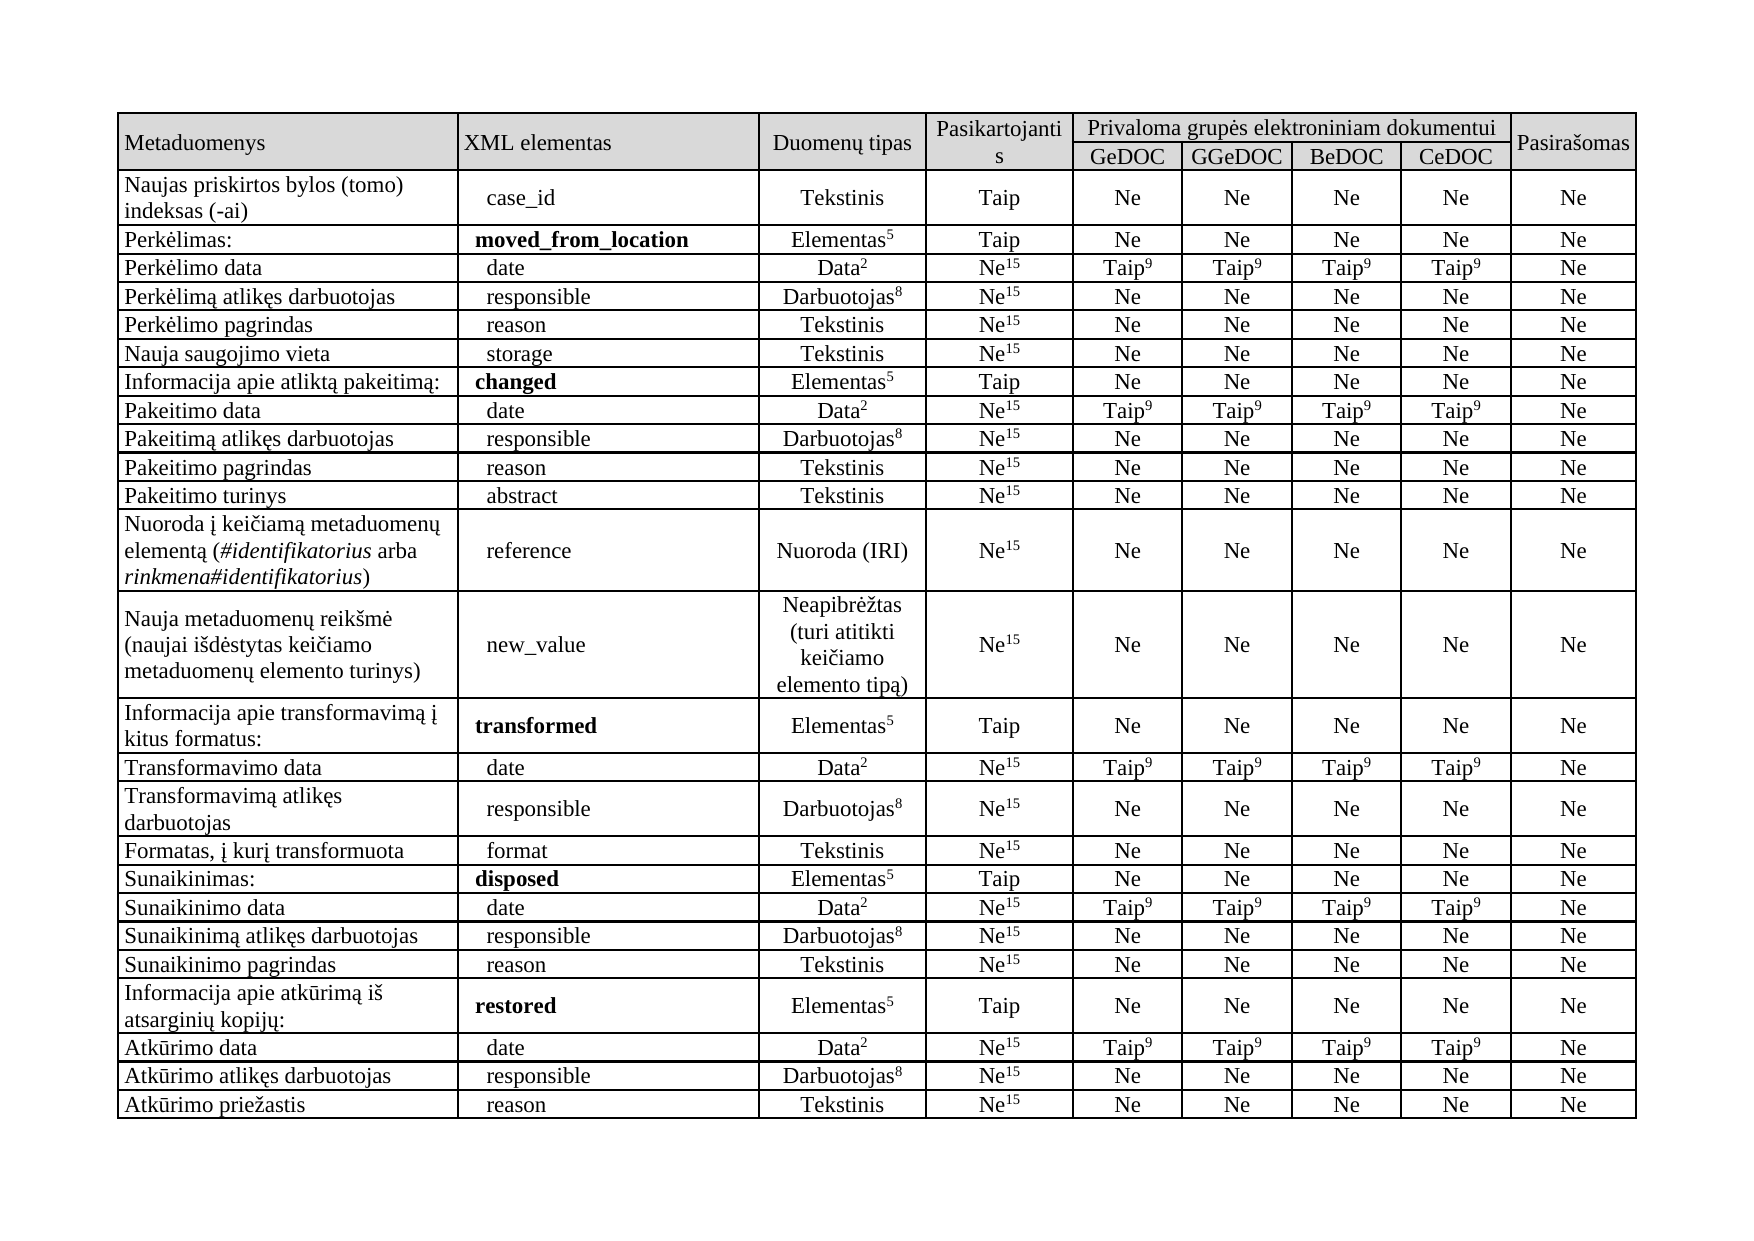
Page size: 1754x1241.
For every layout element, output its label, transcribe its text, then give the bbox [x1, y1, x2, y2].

table_cell Ne [1293, 425, 1400, 451]
table_cell Taip [927, 979, 1072, 1032]
table_cell Neapibrėžtas (turi atitikti keičiamo elemento tipą) [760, 592, 925, 697]
table_cell Ne [1293, 782, 1400, 835]
table_cell Ne [1402, 425, 1510, 451]
table_cell Taip9 [1293, 894, 1400, 920]
table_cell Ne [1183, 923, 1291, 949]
table_cell Ne [1074, 454, 1181, 480]
table_header XML elementas [459, 114, 758, 169]
table_cell Ne [1293, 979, 1400, 1032]
table_cell Ne [1293, 1091, 1400, 1117]
table_cell moved_from_location [459, 226, 758, 252]
table_cell GeDOC [1074, 143, 1181, 169]
table_cell Elementas5 [760, 979, 925, 1032]
table_cell Ne [1402, 311, 1510, 338]
table_cell format [459, 837, 758, 863]
table_cell Taip9 [1183, 894, 1291, 920]
table_cell Ne [1183, 979, 1291, 1032]
table_cell reference [459, 510, 758, 589]
table_cell Ne [1512, 1091, 1635, 1117]
table_cell Ne15 [927, 837, 1072, 863]
table_cell date [459, 894, 758, 920]
table_cell responsible [459, 1063, 758, 1089]
table_cell Atkūrimo priežastis [119, 1091, 457, 1117]
table_cell Ne [1183, 699, 1291, 752]
table_cell Ne [1293, 510, 1400, 589]
table_cell Ne [1183, 368, 1291, 394]
table_cell Taip9 [1183, 255, 1291, 281]
table_cell Ne [1293, 311, 1400, 338]
table_cell responsible [459, 782, 758, 835]
table_cell Ne [1512, 979, 1635, 1032]
table_cell Ne [1183, 592, 1291, 697]
table_cell Taip9 [1074, 894, 1181, 920]
table_cell Ne [1183, 311, 1291, 338]
table_cell Taip9 [1183, 754, 1291, 780]
table_cell Ne [1402, 951, 1510, 977]
table_cell Ne [1512, 754, 1635, 780]
table_cell Ne15 [927, 1091, 1072, 1117]
table_cell Taip9 [1402, 754, 1510, 780]
table_cell Taip9 [1402, 894, 1510, 920]
table_cell Ne [1512, 454, 1635, 480]
table_cell Ne15 [927, 425, 1072, 451]
table_cell Ne15 [927, 397, 1072, 423]
table_cell Ne [1402, 340, 1510, 366]
table_cell Ne [1074, 171, 1181, 224]
table_cell Ne [1402, 510, 1510, 589]
table_cell Pakeitimo data [119, 397, 457, 423]
table_cell Taip9 [1074, 754, 1181, 780]
table_cell Ne [1402, 171, 1510, 224]
table_cell Nauja saugojimo vieta [119, 340, 457, 366]
table_cell Ne [1293, 171, 1400, 224]
table_cell Sunaikinimas: [119, 866, 457, 892]
table_cell Ne [1512, 311, 1635, 338]
table_cell Ne [1512, 283, 1635, 309]
table_cell Ne [1512, 782, 1635, 835]
table_cell Ne [1183, 454, 1291, 480]
table_cell Naujas priskirtos bylos (tomo) indeksas (-ai) [119, 171, 457, 224]
table_cell Tekstinis [760, 951, 925, 977]
table_cell Ne [1293, 283, 1400, 309]
table_cell Data2 [760, 754, 925, 780]
table_cell Darbuotojas8 [760, 283, 925, 309]
table_cell GGeDOC [1183, 143, 1291, 169]
table_cell Perkėlimą atlikęs darbuotojas [119, 283, 457, 309]
table_cell Ne [1512, 1034, 1635, 1060]
table_cell responsible [459, 923, 758, 949]
table_cell Ne [1512, 340, 1635, 366]
table_cell abstract [459, 482, 758, 508]
table_cell Taip [927, 699, 1072, 752]
table_cell Darbuotojas8 [760, 425, 925, 451]
table_cell new_value [459, 592, 758, 697]
table_cell Ne [1183, 510, 1291, 589]
table_cell Taip9 [1074, 255, 1181, 281]
table_cell changed [459, 368, 758, 394]
table_cell Ne [1074, 866, 1181, 892]
table_cell Ne [1183, 1091, 1291, 1117]
table_cell Tekstinis [760, 837, 925, 863]
table_header Pasikartojantis [927, 114, 1072, 169]
table_header Pasirašomas [1512, 114, 1635, 169]
table_cell Data2 [760, 397, 925, 423]
table_cell Taip9 [1293, 1034, 1400, 1060]
table_cell Ne [1512, 368, 1635, 394]
table_cell Ne15 [927, 592, 1072, 697]
table_cell Ne15 [927, 283, 1072, 309]
table_cell Ne15 [927, 1034, 1072, 1060]
table_cell Ne [1074, 592, 1181, 697]
table_cell Perkėlimas: [119, 226, 457, 252]
table_cell Ne15 [927, 1063, 1072, 1089]
table_cell Sunaikinimą atlikęs darbuotojas [119, 923, 457, 949]
table_cell Ne [1402, 866, 1510, 892]
table_cell Ne [1183, 951, 1291, 977]
table_cell Taip9 [1074, 1034, 1181, 1060]
table_cell Elementas5 [760, 368, 925, 394]
table_cell Ne [1402, 482, 1510, 508]
table_cell Ne [1293, 866, 1400, 892]
table_cell Perkėlimo data [119, 255, 457, 281]
table_cell Ne [1402, 699, 1510, 752]
table_cell Ne [1512, 699, 1635, 752]
table_cell Ne [1074, 425, 1181, 451]
table_cell Ne [1183, 866, 1291, 892]
table_cell restored [459, 979, 758, 1032]
table_cell Ne [1293, 951, 1400, 977]
table_cell Ne [1293, 482, 1400, 508]
table_cell Taip9 [1293, 255, 1400, 281]
table_cell Ne15 [927, 311, 1072, 338]
table_cell Ne15 [927, 923, 1072, 949]
table_cell Ne [1183, 226, 1291, 252]
table_cell Ne [1074, 311, 1181, 338]
table_cell Ne [1512, 482, 1635, 508]
table_cell Ne [1512, 171, 1635, 224]
table_cell Darbuotojas8 [760, 923, 925, 949]
table_cell Tekstinis [760, 311, 925, 338]
table_cell Taip9 [1402, 255, 1510, 281]
table_cell Darbuotojas8 [760, 1063, 925, 1089]
table_cell Ne [1074, 1091, 1181, 1117]
table_cell Ne15 [927, 782, 1072, 835]
table_cell Ne [1074, 283, 1181, 309]
table_cell Ne15 [927, 482, 1072, 508]
table_cell Taip9 [1074, 397, 1181, 423]
table_cell Transformavimą atlikęs darbuotojas [119, 782, 457, 835]
table_cell Ne15 [927, 255, 1072, 281]
table_cell disposed [459, 866, 758, 892]
table_cell Nuoroda (IRI) [760, 510, 925, 589]
table_cell Pakeitimo turinys [119, 482, 457, 508]
table_cell Ne [1074, 1063, 1181, 1089]
table_cell Ne [1074, 510, 1181, 589]
table_cell Taip9 [1402, 1034, 1510, 1060]
table_cell Ne [1402, 226, 1510, 252]
table_cell Sunaikinimo pagrindas [119, 951, 457, 977]
table_cell Ne [1402, 1063, 1510, 1089]
table_cell Data2 [760, 1034, 925, 1060]
table_cell Ne [1512, 951, 1635, 977]
table_cell Ne [1402, 592, 1510, 697]
table_cell Sunaikinimo data [119, 894, 457, 920]
table_cell Taip9 [1402, 397, 1510, 423]
table_cell Ne [1402, 837, 1510, 863]
table_cell Ne15 [927, 454, 1072, 480]
table_cell Ne [1074, 923, 1181, 949]
table_cell Ne [1512, 837, 1635, 863]
table_cell Ne [1074, 782, 1181, 835]
table_cell Tekstinis [760, 482, 925, 508]
table_cell Ne15 [927, 340, 1072, 366]
table_cell Ne [1183, 340, 1291, 366]
table_cell Atkūrimo atlikęs darbuotojas [119, 1063, 457, 1089]
table_cell Informacija apie atkūrimą iš atsarginių kopijų: [119, 979, 457, 1032]
table_cell Ne [1402, 283, 1510, 309]
table_cell reason [459, 311, 758, 338]
table_header Privaloma grupės elektroniniam dokumentui [1074, 114, 1510, 141]
table_cell Taip9 [1293, 397, 1400, 423]
table_cell Ne [1293, 368, 1400, 394]
table_cell Ne15 [927, 894, 1072, 920]
table_cell Tekstinis [760, 1091, 925, 1117]
table_cell Informacija apie transformavimą į kitus formatus: [119, 699, 457, 752]
table_cell Pakeitimo pagrindas [119, 454, 457, 480]
table_cell transformed [459, 699, 758, 752]
table_cell Ne [1074, 699, 1181, 752]
table_cell Data2 [760, 894, 925, 920]
table_cell Ne [1402, 782, 1510, 835]
table_cell date [459, 754, 758, 780]
table_cell Ne15 [927, 951, 1072, 977]
table_cell Tekstinis [760, 171, 925, 224]
table_cell Taip [927, 368, 1072, 394]
table_cell Taip [927, 171, 1072, 224]
table_cell Formatas, į kurį transformuota [119, 837, 457, 863]
table_cell Ne [1512, 397, 1635, 423]
table_cell Ne [1402, 368, 1510, 394]
table_cell Ne [1402, 923, 1510, 949]
table_cell Ne [1183, 837, 1291, 863]
table_cell Atkūrimo data [119, 1034, 457, 1060]
table_cell Taip [927, 226, 1072, 252]
table_cell Ne [1402, 979, 1510, 1032]
table_cell Pakeitimą atlikęs darbuotojas [119, 425, 457, 451]
table_cell Elementas5 [760, 699, 925, 752]
table_cell Informacija apie atliktą pakeitimą: [119, 368, 457, 394]
table_cell reason [459, 454, 758, 480]
table_cell Elementas5 [760, 866, 925, 892]
table_cell Ne [1293, 923, 1400, 949]
table_cell Ne [1293, 226, 1400, 252]
table_header Duomenų tipas [760, 114, 925, 169]
table_cell Nuoroda į keičiamą metaduomenų elementą (#identifikatorius arba rinkmena#identifikatorius) [119, 510, 457, 589]
table_cell Ne [1074, 482, 1181, 508]
table_cell responsible [459, 283, 758, 309]
table_cell Elementas5 [760, 226, 925, 252]
table_cell Ne [1512, 226, 1635, 252]
table_header Metaduomenys [119, 114, 457, 169]
table_cell date [459, 255, 758, 281]
table_cell Ne [1074, 368, 1181, 394]
table_cell Ne [1074, 226, 1181, 252]
table_cell Data2 [760, 255, 925, 281]
table_cell Ne15 [927, 510, 1072, 589]
table_cell Ne [1512, 425, 1635, 451]
table_cell Ne15 [927, 754, 1072, 780]
table_cell Ne [1183, 171, 1291, 224]
table_cell Tekstinis [760, 454, 925, 480]
table_cell Ne [1293, 699, 1400, 752]
table_cell storage [459, 340, 758, 366]
table_cell reason [459, 1091, 758, 1117]
table_cell Perkėlimo pagrindas [119, 311, 457, 338]
table_cell Ne [1293, 340, 1400, 366]
table_cell Ne [1512, 510, 1635, 589]
table_cell Ne [1183, 283, 1291, 309]
table_cell Ne [1512, 894, 1635, 920]
table_cell Ne [1293, 454, 1400, 480]
table_cell Ne [1512, 255, 1635, 281]
table_cell Ne [1293, 592, 1400, 697]
table_cell Ne [1512, 866, 1635, 892]
table_cell BeDOC [1293, 143, 1400, 169]
table_cell Ne [1074, 979, 1181, 1032]
table_cell Taip9 [1293, 754, 1400, 780]
table_cell case_id [459, 171, 758, 224]
table_cell date [459, 1034, 758, 1060]
table_cell Taip9 [1183, 397, 1291, 423]
table_cell Ne [1512, 1063, 1635, 1089]
table_cell Ne [1402, 454, 1510, 480]
table_cell Ne [1183, 425, 1291, 451]
table_cell Ne [1074, 951, 1181, 977]
table_cell date [459, 397, 758, 423]
table_cell Transformavimo data [119, 754, 457, 780]
table_cell Tekstinis [760, 340, 925, 366]
table_cell Ne [1183, 782, 1291, 835]
table_cell Taip [927, 866, 1072, 892]
table_cell CeDOC [1402, 143, 1510, 169]
table_cell Ne [1074, 340, 1181, 366]
table_cell Ne [1512, 592, 1635, 697]
table_cell Ne [1293, 1063, 1400, 1089]
table_cell Ne [1512, 923, 1635, 949]
table_cell Ne [1293, 837, 1400, 863]
table_cell Ne [1183, 482, 1291, 508]
table_cell Taip9 [1183, 1034, 1291, 1060]
table_cell Nauja metaduomenų reikšmė (naujai išdėstytas keičiamo metaduomenų elemento turinys) [119, 592, 457, 697]
table_cell Ne [1183, 1063, 1291, 1089]
table_cell Ne [1402, 1091, 1510, 1117]
table_cell responsible [459, 425, 758, 451]
table_cell reason [459, 951, 758, 977]
table_cell Darbuotojas8 [760, 782, 925, 835]
table_cell Ne [1074, 837, 1181, 863]
